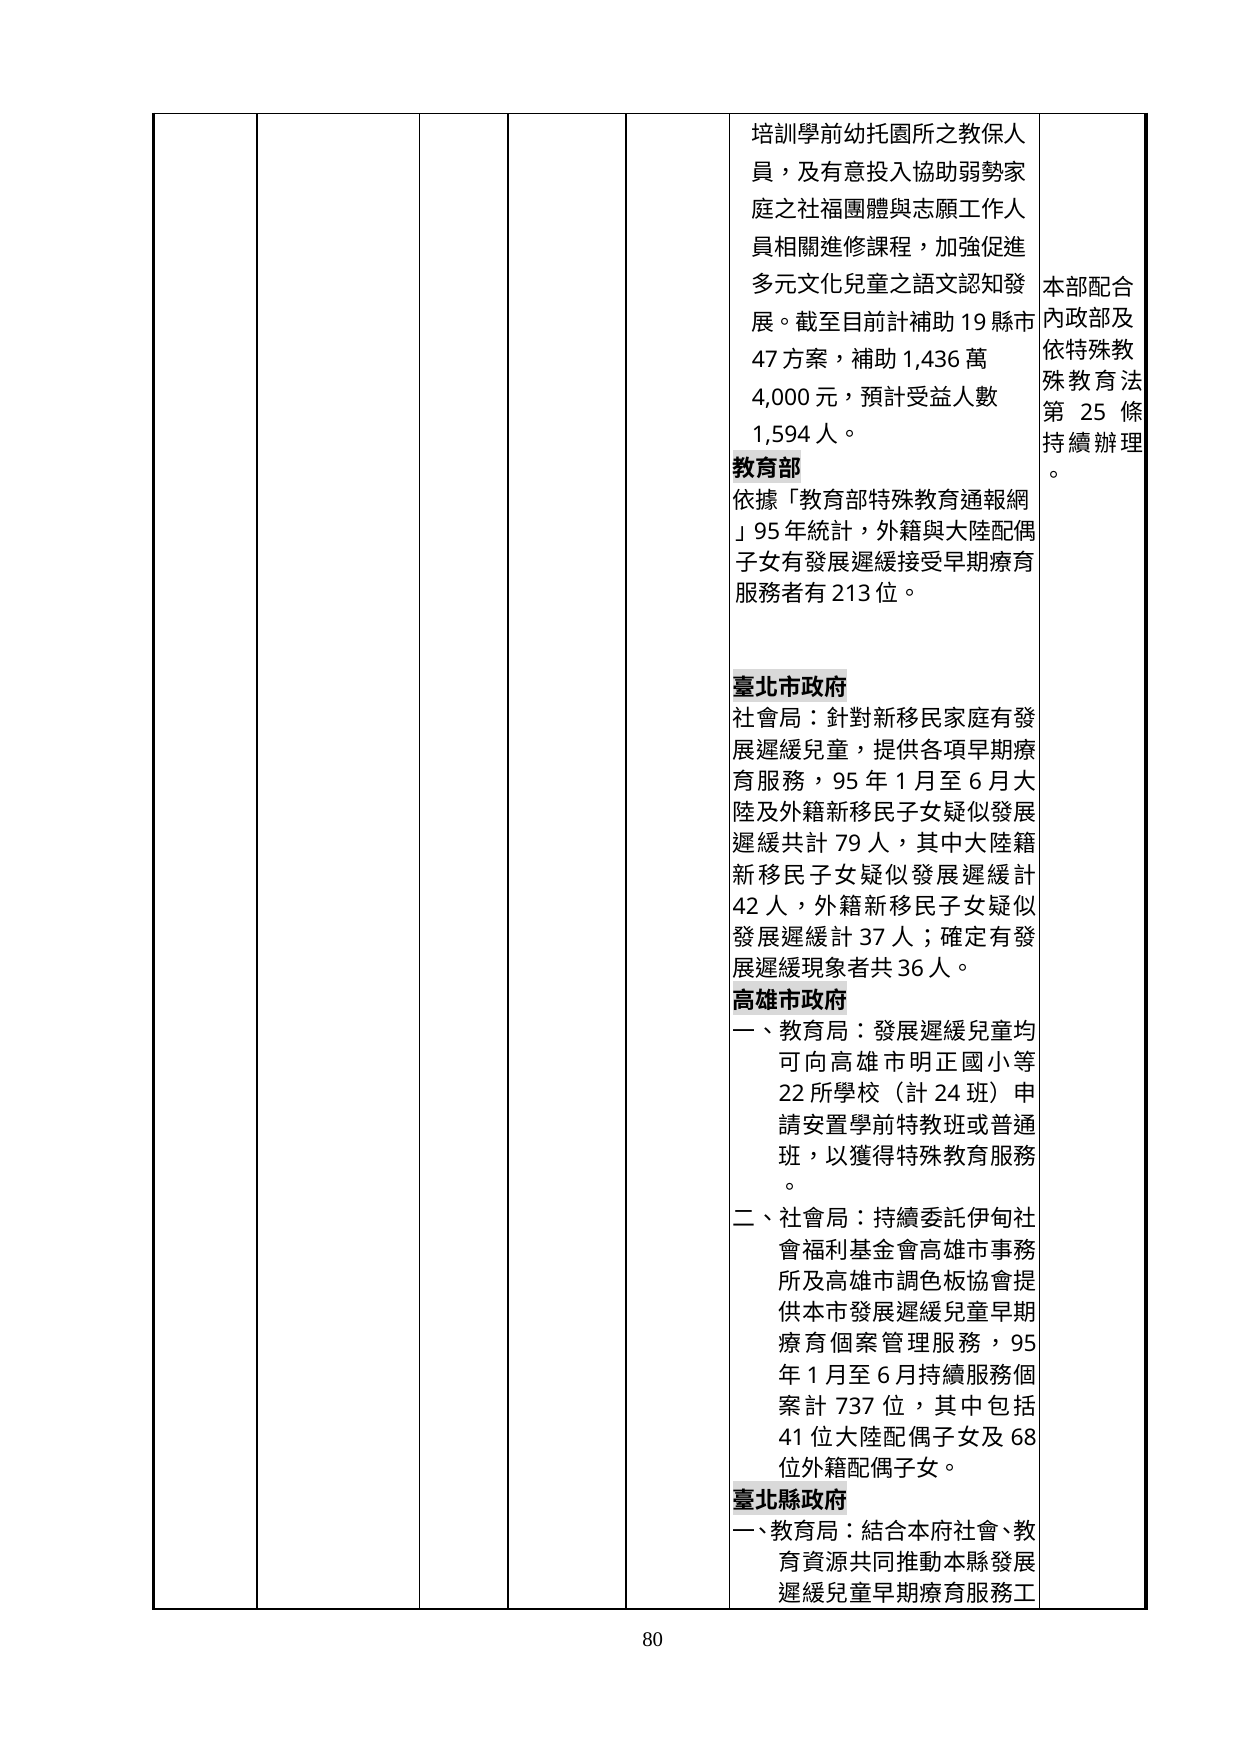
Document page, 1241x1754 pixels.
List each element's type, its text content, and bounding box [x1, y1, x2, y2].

table_cell 培訓學前幼托園所之教保人員，及有意投入協助弱勢家庭之社福團體與志願工作人員相關進修課程，加強促進多元文化兒童之語文認知發展。截至目前計補助19縣市47方案，補助1,436萬4,000元，預計受益人數1,594人。 教育部 依據「教育部特殊教育通報網」95年統計，外籍與大陸配偶子女有發展遲緩接受早期療育服務者有213位。 臺北市政府 社會局：針對新移民家庭有發展遲緩兒童，提供各項早期療育服務，95年1月至6月大陸及外籍新移民子女疑似發展遲緩共計79人，其中大陸籍新移民子女疑似發展遲緩計42人，外籍新移民子女疑似發展遲緩計37人；確定有發展遲緩現象者共36人。 高雄市政府 一、教育局：發展遲緩兒童均可向高雄市明正國小等22所學校（計24班）申請安置學前特教班或普通班，以獲得特殊教育服務。 二、社會局：持續委託伊甸社會福利基金會高雄市事務所及高雄市調色板協會提供本市發展遲緩兒童早期療育個案管理服務，95年1月至6月持續服務個案計737位，其中包括41位大陸配偶子女及68位外籍配偶子女。 臺北縣政府 一、教育局：結合本府社會、教育資源共同推動本縣發展遲緩兒童早期療育服務工 [730, 114, 1039, 1608]
table_cell 本部配合內政部及依特殊教 殊教育法第25條持續辦理。 [1040, 114, 1144, 1608]
table_cell [509, 114, 625, 1608]
table_cell [627, 114, 729, 1608]
table_cell [155, 114, 256, 1608]
table_cell [258, 114, 419, 1608]
table_cell [420, 114, 507, 1608]
